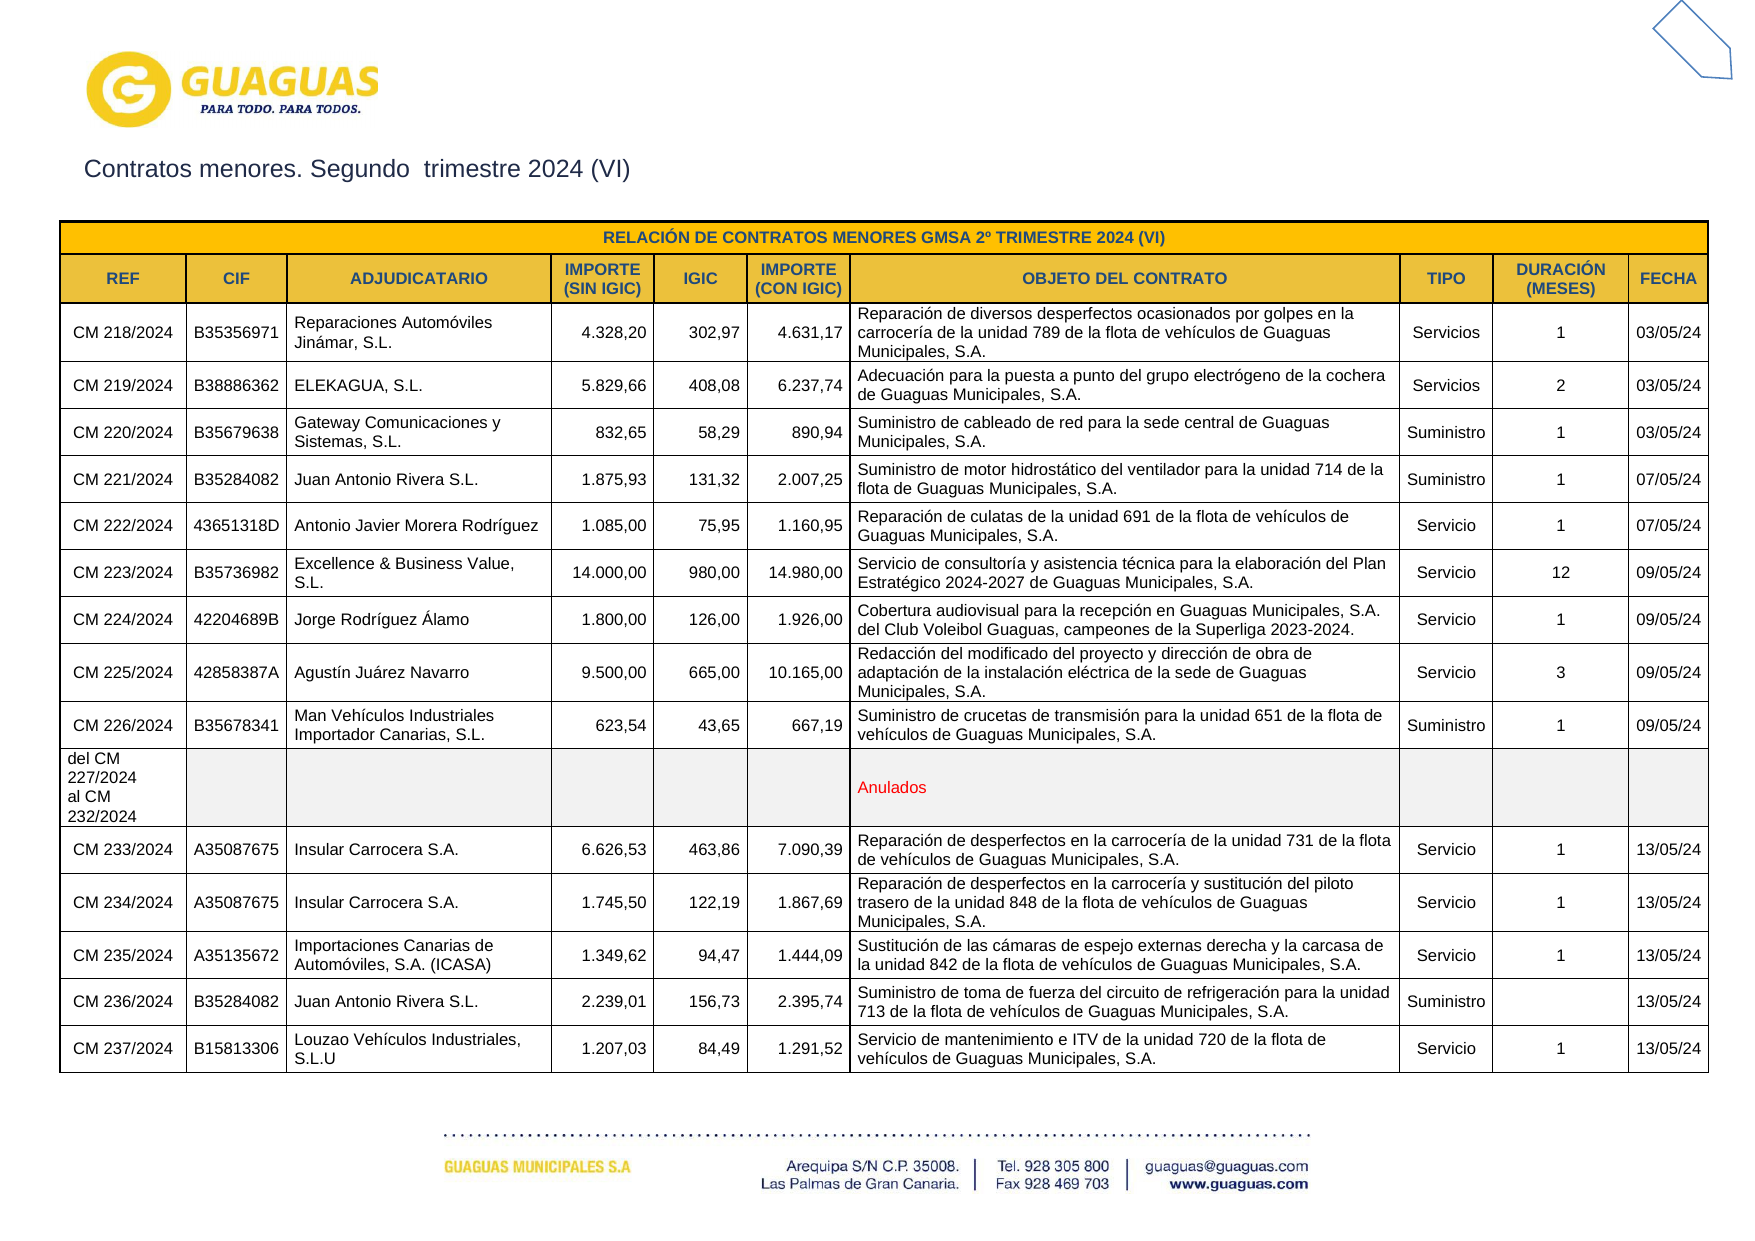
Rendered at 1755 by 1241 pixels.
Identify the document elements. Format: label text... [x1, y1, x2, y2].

table_cell 12 [1493, 550, 1628, 596]
table_cell CM 233/2024 [61, 827, 186, 872]
table_cell Juan Antonio Rivera S.L. [287, 456, 551, 502]
table_cell 1 [1493, 456, 1628, 502]
table_cell 1 [1493, 503, 1628, 549]
table_cell [1493, 749, 1628, 826]
table_cell 6.237,74 [748, 362, 849, 408]
text Contratos menores. Segundo trimestre 2024 (VI) [84, 154, 1694, 183]
table_cell 1.160,95 [748, 503, 849, 549]
table_cell 09/05/24 [1629, 644, 1708, 701]
table_cell del CM 227/2024 al CM 232/2024 [61, 749, 186, 826]
table_cell 94,47 [654, 932, 747, 978]
table_cell 03/05/24 [1629, 304, 1708, 361]
table_cell 43651318D [187, 503, 286, 549]
table_cell 13/05/24 [1629, 874, 1708, 931]
table_cell 1 [1493, 827, 1628, 872]
table_cell 07/05/24 [1629, 456, 1708, 502]
table_cell 2.395,74 [748, 979, 849, 1025]
table_cell 1.291,52 [748, 1026, 849, 1072]
table_cell CM 225/2024 [61, 644, 186, 701]
table_cell Suministro [1400, 456, 1492, 502]
table_cell [748, 749, 849, 826]
table_cell 09/05/24 [1629, 702, 1708, 748]
table_cell CM 221/2024 [61, 456, 186, 502]
table_cell 1.800,00 [552, 597, 653, 642]
table_cell Servicio [1400, 827, 1492, 872]
table_cell 5.829,66 [552, 362, 653, 408]
table_cell 1 [1493, 597, 1628, 642]
table_cell 6.626,53 [552, 827, 653, 872]
table_cell REF [61, 255, 185, 302]
table_cell 4.631,17 [748, 304, 849, 361]
table_cell Servicio [1400, 597, 1492, 642]
table_cell Suministro de cableado de red para la sede central de Guaguas Municipales, S.A. [851, 409, 1399, 455]
table_header RELACIÓN DE CONTRATOS MENORES GMSA 2º TRIMESTRE 2024 (VI) [61, 223, 1707, 253]
table_cell OBJETO DEL CONTRATO [851, 255, 1399, 302]
table_cell 665,00 [654, 644, 747, 701]
table_cell CM 222/2024 [61, 503, 186, 549]
table_cell 03/05/24 [1629, 362, 1708, 408]
table_cell Suministro [1400, 409, 1492, 455]
table_cell 1 [1493, 409, 1628, 455]
table_cell 1.207,03 [552, 1026, 653, 1072]
table_cell 131,32 [654, 456, 747, 502]
table_cell B35356971 [187, 304, 286, 361]
table_cell Agustín Juárez Navarro [287, 644, 551, 701]
table_cell B35679638 [187, 409, 286, 455]
table_cell 1.349,62 [552, 932, 653, 978]
table_cell CM 218/2024 [61, 304, 186, 361]
table_cell 667,19 [748, 702, 849, 748]
table_cell Reparación de desperfectos en la carrocería y sustitución del piloto trasero de la unidad 848 de la flota de vehículos de Guaguas Municipales, S.A. [851, 874, 1399, 931]
table_cell 302,97 [654, 304, 747, 361]
table_cell 13/05/24 [1629, 1026, 1708, 1072]
table_cell 1 [1493, 304, 1628, 361]
table_cell DURACIÓN (MESES) [1494, 255, 1628, 302]
table_cell 84,49 [654, 1026, 747, 1072]
table_cell [187, 749, 286, 826]
table_cell 122,19 [654, 874, 747, 931]
table_cell 9.500,00 [552, 644, 653, 701]
table_cell FECHA [1629, 255, 1707, 302]
table_cell 09/05/24 [1629, 550, 1708, 596]
table_cell Servicio de consultoría y asistencia técnica para la elaboración del Plan Estratégico 2024-2027 de Guaguas Municipales, S.A. [851, 550, 1399, 596]
table_cell Suministro de crucetas de transmisión para la unidad 651 de la flota de vehículos de Guaguas Municipales, S.A. [851, 702, 1399, 748]
table_cell Antonio Javier Morera Rodríguez [287, 503, 551, 549]
table_cell Redacción del modificado del proyecto y dirección de obra de adaptación de la instalación eléctrica de la sede de Guaguas Municipales, S.A. [851, 644, 1399, 701]
table_cell 1 [1493, 932, 1628, 978]
table_cell ELEKAGUA, S.L. [287, 362, 551, 408]
table_cell IMPORTE (SIN IGIC) [552, 255, 653, 302]
table_cell Reparaciones Automóviles Jinámar, S.L. [287, 304, 551, 361]
table_cell 10.165,00 [748, 644, 849, 701]
table_cell CIF [187, 255, 286, 302]
table_cell 14.000,00 [552, 550, 653, 596]
table_cell 1.867,69 [748, 874, 849, 931]
table_cell 1 [1493, 702, 1628, 748]
table_cell Man Vehículos Industriales Importador Canarias, S.L. [287, 702, 551, 748]
table_cell B15813306 [187, 1026, 286, 1072]
table_cell Servicio [1400, 932, 1492, 978]
table_cell Reparación de desperfectos en la carrocería de la unidad 731 de la flota de vehículos de Guaguas Municipales, S.A. [851, 827, 1399, 872]
table_cell Juan Antonio Rivera S.L. [287, 979, 551, 1025]
table_cell CM 236/2024 [61, 979, 186, 1025]
table_cell 890,94 [748, 409, 849, 455]
table_cell IMPORTE (CON IGIC) [748, 255, 849, 302]
table_cell 58,29 [654, 409, 747, 455]
table_cell CM 237/2024 [61, 1026, 186, 1072]
table_cell 14.980,00 [748, 550, 849, 596]
table_cell CM 220/2024 [61, 409, 186, 455]
table_cell 7.090,39 [748, 827, 849, 872]
table_cell 1 [1493, 874, 1628, 931]
table_cell IGIC [655, 255, 746, 302]
table_cell Suministro [1400, 702, 1492, 748]
table_cell [287, 749, 551, 826]
table_cell [1629, 749, 1708, 826]
table_cell 13/05/24 [1629, 932, 1708, 978]
table_cell 75,95 [654, 503, 747, 549]
table_cell CM 223/2024 [61, 550, 186, 596]
table_cell A35135672 [187, 932, 286, 978]
table_cell [552, 749, 653, 826]
table_cell 2.239,01 [552, 979, 653, 1025]
table_cell Servicio [1400, 503, 1492, 549]
table_cell 1.745,50 [552, 874, 653, 931]
table_cell Servicio [1400, 644, 1492, 701]
table_cell CM 219/2024 [61, 362, 186, 408]
table_cell [1493, 979, 1628, 1025]
table_cell 43,65 [654, 702, 747, 748]
table_cell A35087675 [187, 827, 286, 872]
table_cell Servicios [1400, 304, 1492, 361]
table_cell 126,00 [654, 597, 747, 642]
table_cell Cobertura audiovisual para la recepción en Guaguas Municipales, S.A. del Club Voleibol Guaguas, campeones de la Superliga 2023-2024. [851, 597, 1399, 642]
table_cell Reparación de culatas de la unidad 691 de la flota de vehículos de Guaguas Municipales, S.A. [851, 503, 1399, 549]
table_cell Suministro de toma de fuerza del circuito de refrigeración para la unidad 713 de la flota de vehículos de Guaguas Municipales, S.A. [851, 979, 1399, 1025]
table_cell Jorge Rodríguez Álamo [287, 597, 551, 642]
table_cell 42204689B [187, 597, 286, 642]
table_cell Servicio de mantenimiento e ITV de la unidad 720 de la flota de vehículos de Guaguas Municipales, S.A. [851, 1026, 1399, 1072]
table_cell Importaciones Canarias de Automóviles, S.A. (ICASA) [287, 932, 551, 978]
table_cell B35284082 [187, 979, 286, 1025]
table_cell B35284082 [187, 456, 286, 502]
table_cell 1 [1493, 1026, 1628, 1072]
table_cell [654, 749, 747, 826]
table_cell TIPO [1401, 255, 1492, 302]
table_cell 2 [1493, 362, 1628, 408]
table_cell 42858387A [187, 644, 286, 701]
table_cell Servicios [1400, 362, 1492, 408]
table_cell Reparación de diversos desperfectos ocasionados por golpes en la carrocería de la unidad 789 de la flota de vehículos de Guaguas Municipales, S.A. [851, 304, 1399, 361]
table_cell CM 224/2024 [61, 597, 186, 642]
table_cell Servicio [1400, 874, 1492, 931]
table_cell 1.085,00 [552, 503, 653, 549]
table_cell Anulados [851, 749, 1399, 826]
table_cell Insular Carrocera S.A. [287, 874, 551, 931]
table_cell B38886362 [187, 362, 286, 408]
table_cell 156,73 [654, 979, 747, 1025]
table_cell 13/05/24 [1629, 827, 1708, 872]
table_cell 07/05/24 [1629, 503, 1708, 549]
table_cell CM 234/2024 [61, 874, 186, 931]
table_cell 1.444,09 [748, 932, 849, 978]
table_cell 623,54 [552, 702, 653, 748]
table_cell ADJUDICATARIO [288, 255, 550, 302]
table_cell Insular Carrocera S.A. [287, 827, 551, 872]
table_cell 832,65 [552, 409, 653, 455]
table_cell 408,08 [654, 362, 747, 408]
table_cell Excellence & Business Value, S.L. [287, 550, 551, 596]
table_cell 463,86 [654, 827, 747, 872]
table_cell Adecuación para la puesta a punto del grupo electrógeno de la cochera de Guaguas Municipales, S.A. [851, 362, 1399, 408]
table_cell 1.926,00 [748, 597, 849, 642]
table_cell CM 226/2024 [61, 702, 186, 748]
table_cell Suministro de motor hidrostático del ventilador para la unidad 714 de la flota de Guaguas Municipales, S.A. [851, 456, 1399, 502]
table_cell 13/05/24 [1629, 979, 1708, 1025]
table_cell 09/05/24 [1629, 597, 1708, 642]
table_cell Gateway Comunicaciones y Sistemas, S.L. [287, 409, 551, 455]
table_cell B35678341 [187, 702, 286, 748]
table_cell 1.875,93 [552, 456, 653, 502]
table_cell 980,00 [654, 550, 747, 596]
table_cell 03/05/24 [1629, 409, 1708, 455]
table_cell Servicio [1400, 550, 1492, 596]
table_cell B35736982 [187, 550, 286, 596]
table_cell 2.007,25 [748, 456, 849, 502]
table_cell A35087675 [187, 874, 286, 931]
table_cell Suministro [1400, 979, 1492, 1025]
table_cell 3 [1493, 644, 1628, 701]
table_cell Sustitución de las cámaras de espejo externas derecha y la carcasa de la unidad 842 de la flota de vehículos de Guaguas Municipales, S.A. [851, 932, 1399, 978]
table_cell 4.328,20 [552, 304, 653, 361]
table_cell [1400, 749, 1492, 826]
table_cell Servicio [1400, 1026, 1492, 1072]
table_cell Louzao Vehículos Industriales, S.L.U [287, 1026, 551, 1072]
table_cell CM 235/2024 [61, 932, 186, 978]
